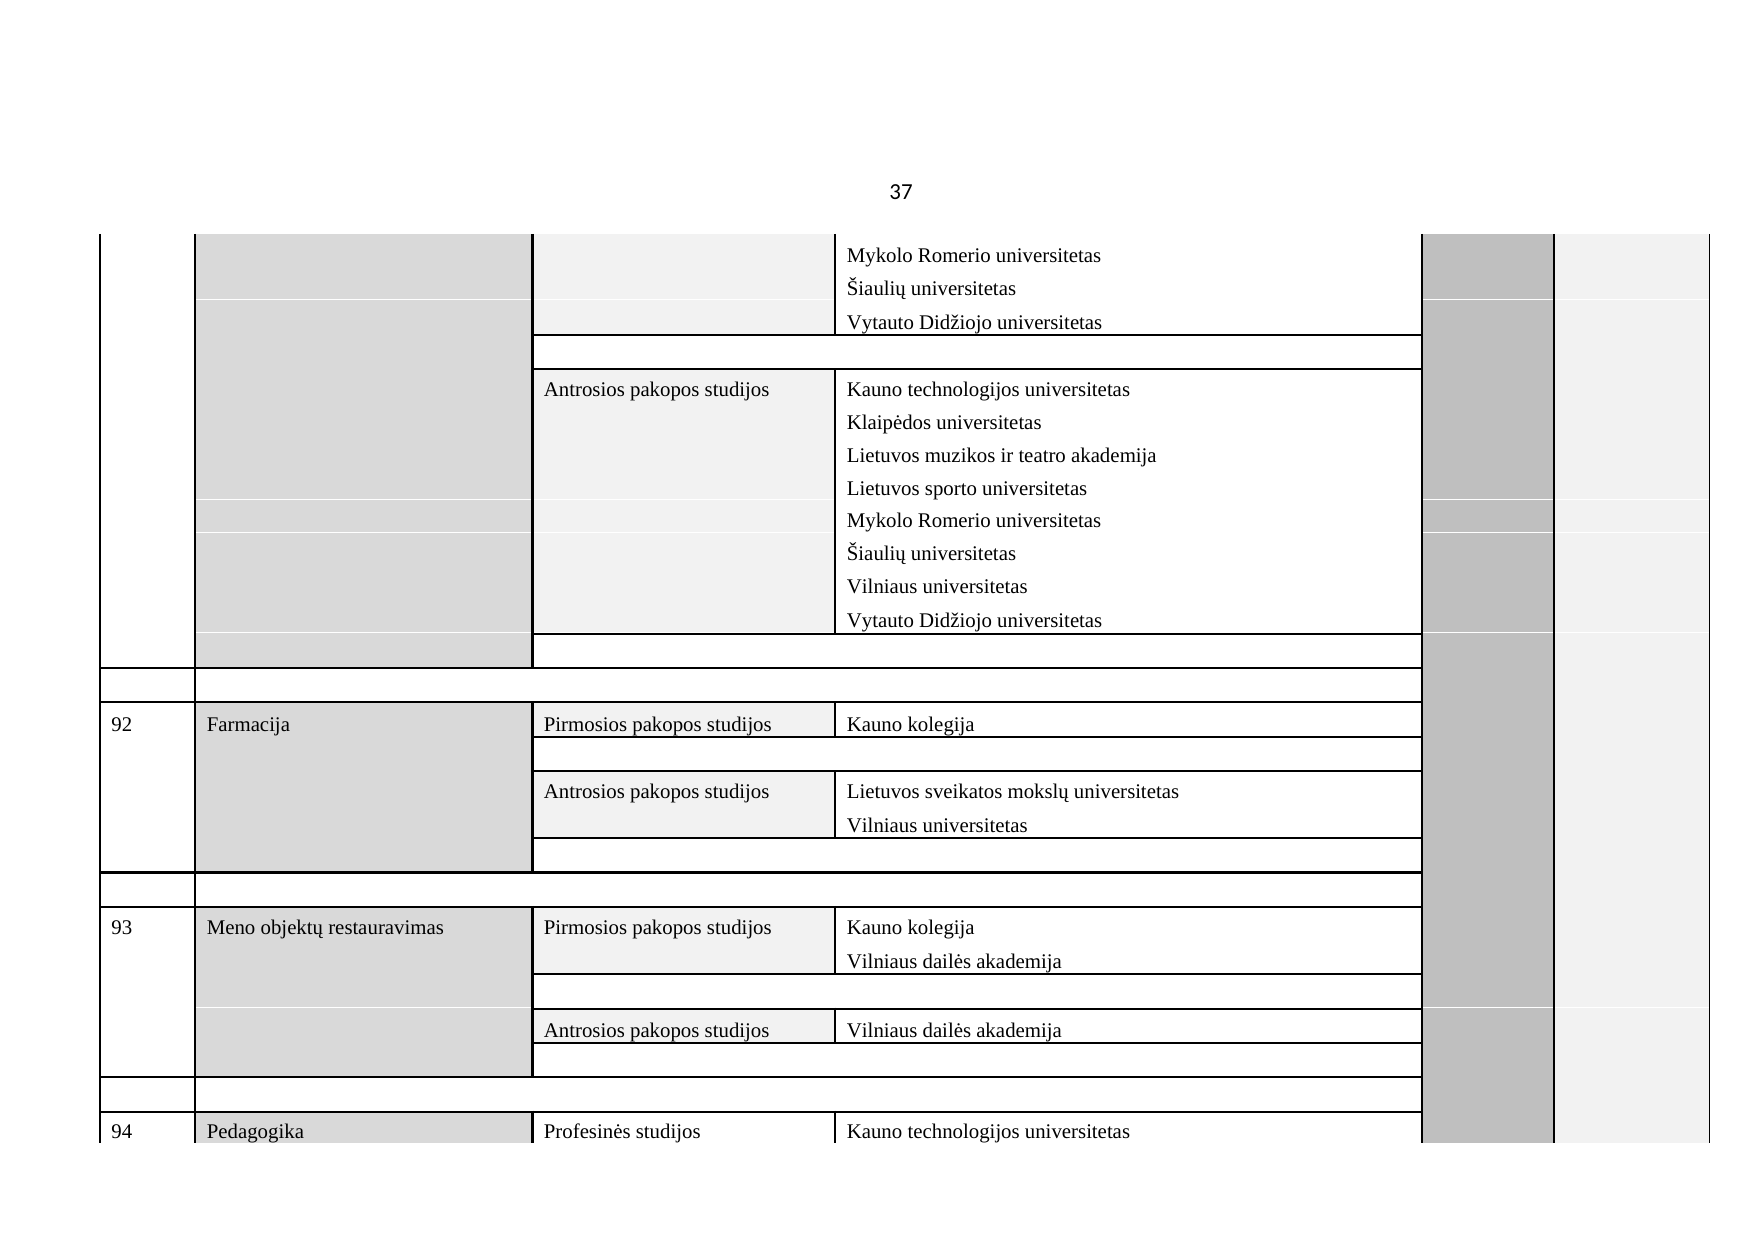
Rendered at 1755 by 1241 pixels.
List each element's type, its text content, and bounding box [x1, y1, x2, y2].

table_cell [101, 1078, 194, 1111]
table_cell [533, 669, 835, 701]
table_cell [1423, 467, 1553, 499]
table_cell [1555, 1042, 1709, 1076]
table_cell [1423, 803, 1553, 837]
table_cell Vilniaus universitetas [836, 803, 1421, 837]
table_cell [101, 736, 194, 770]
table_cell Antrosios pakopos studijos Suma [534, 1044, 1421, 1076]
table_cell [196, 234, 531, 267]
table_cell Pirmosios pakopos studijos Suma [534, 336, 1421, 368]
table_cell Antrosios pakopos studijos Suma [534, 635, 1421, 667]
table_cell Pirmosios pakopos studijos [534, 703, 834, 736]
table_cell [196, 803, 531, 837]
table_cell Mykolo Romerio universitetas [836, 500, 1421, 532]
table_cell [101, 267, 194, 299]
table_cell [1555, 837, 1709, 871]
table_cell [1555, 334, 1709, 368]
table_cell [534, 467, 834, 499]
table_cell [196, 598, 531, 632]
table_cell [1423, 633, 1553, 667]
table_cell [1423, 500, 1553, 532]
table_cell [101, 770, 194, 803]
table_cell Meno objektų restauravimas [196, 908, 531, 939]
table_cell Vytauto Didžiojo universitetas [836, 300, 1421, 334]
table_cell [1423, 770, 1553, 803]
table_cell Farmacija Suma [196, 874, 532, 906]
table_cell Vytauto Didžiojo universitetas [836, 598, 1421, 632]
table_cell [1423, 267, 1553, 299]
table_cell [101, 837, 194, 871]
table_cell Antrosios pakopos studijos Suma [534, 839, 1421, 871]
table_cell [1555, 1008, 1709, 1042]
table_cell [101, 1042, 194, 1076]
table_cell [196, 770, 531, 803]
table_cell [196, 1008, 531, 1042]
table_cell Kauno kolegija [836, 908, 1421, 939]
table_cell [101, 334, 194, 368]
table_cell [1555, 434, 1709, 467]
table_cell [1555, 770, 1709, 803]
table_cell [534, 939, 834, 973]
table_cell [835, 669, 1421, 701]
table_cell Šiaulių universitetas [836, 267, 1421, 299]
table_cell Pirmosios pakopos studijos Suma [534, 738, 1421, 770]
table_cell [196, 401, 531, 434]
table_cell [1555, 667, 1709, 701]
table_cell [1423, 334, 1553, 368]
table_cell 92 [101, 703, 194, 736]
table_cell Edukologija Suma [196, 669, 532, 701]
table_cell Antrosios pakopos studijos [534, 772, 834, 803]
table_cell [196, 267, 531, 299]
table_cell 94 [101, 1113, 194, 1143]
table_cell [1423, 906, 1553, 939]
table_cell Pirmosios pakopos studijos [534, 908, 834, 939]
table_cell [196, 565, 531, 598]
table_cell [1423, 401, 1553, 434]
table_cell [534, 500, 834, 532]
table_cell [196, 939, 531, 973]
table_cell [1423, 871, 1553, 906]
table_cell [1423, 1008, 1553, 1042]
table_cell [534, 598, 834, 632]
table_cell Šiaulių universitetas [836, 533, 1421, 565]
table_cell [101, 500, 194, 532]
table_cell [1423, 973, 1553, 1007]
table_cell [1423, 368, 1553, 401]
table_cell Lietuvos sporto universitetas [836, 467, 1421, 499]
table_cell [1555, 701, 1709, 736]
table_cell [1423, 939, 1553, 973]
table_cell [1555, 234, 1709, 267]
table_cell [533, 874, 835, 906]
table_cell Kauno technologijos universitetas [836, 1113, 1421, 1143]
table_cell [101, 401, 194, 434]
table_cell [101, 598, 194, 632]
table_cell [1555, 803, 1709, 837]
table_cell [1555, 633, 1709, 667]
table_cell [1423, 701, 1553, 736]
table_cell [534, 565, 834, 598]
table_cell [534, 300, 834, 334]
table_cell [534, 267, 834, 299]
table_cell [1555, 871, 1709, 906]
table_cell Farmacija [196, 703, 531, 736]
table_cell [101, 565, 194, 598]
table_cell [196, 973, 531, 1007]
table_cell [1555, 598, 1709, 632]
table_cell [1555, 401, 1709, 434]
table_cell [101, 973, 194, 1007]
table_cell [1555, 467, 1709, 499]
table_cell [1423, 234, 1553, 267]
table_cell [196, 736, 531, 770]
table_cell Profesinės studijos [534, 1113, 834, 1143]
table_cell [1555, 533, 1709, 565]
table_cell [1423, 1076, 1553, 1111]
table_cell [101, 939, 194, 973]
table_cell Lietuvos muzikos ir teatro akademija [836, 434, 1421, 467]
table_cell [101, 434, 194, 467]
table_cell Meno objektų restauravimas Suma [196, 1078, 835, 1111]
table_cell 93 [101, 908, 194, 939]
table_cell [1423, 667, 1553, 701]
table_cell Kauno kolegija [836, 703, 1421, 736]
table_cell [1423, 1111, 1553, 1143]
table_cell [534, 434, 834, 467]
table_cell [534, 803, 834, 837]
table_cell [196, 500, 531, 532]
table_cell [1555, 736, 1709, 770]
table_cell [101, 234, 194, 267]
table_cell [534, 401, 834, 434]
table_cell [1555, 565, 1709, 598]
table_cell [101, 533, 194, 565]
table_cell [196, 300, 531, 334]
table_cell Mykolo Romerio universitetas [836, 234, 1421, 267]
table_cell [196, 533, 531, 565]
table_cell [1423, 434, 1553, 467]
table_cell [101, 1008, 194, 1042]
table_cell [101, 874, 194, 906]
table_cell [1423, 837, 1553, 871]
table_cell [196, 334, 531, 368]
table_cell [101, 803, 194, 837]
table_cell [196, 633, 531, 667]
table_cell [1555, 939, 1709, 973]
table_cell Vilniaus universitetas [836, 565, 1421, 598]
table_cell [1423, 533, 1553, 565]
table_cell Klaipėdos universitetas [836, 401, 1421, 434]
table_cell [1423, 1042, 1553, 1076]
table_cell [835, 874, 1421, 906]
table_cell Antrosios pakopos studijos [534, 370, 834, 401]
table_cell [1423, 300, 1553, 334]
table_cell [835, 1078, 1421, 1111]
table_cell [1555, 973, 1709, 1007]
table_cell [534, 533, 834, 565]
table_cell [1423, 598, 1553, 632]
table_cell [1555, 906, 1709, 939]
table_cell Antrosios pakopos studijos [534, 1010, 834, 1042]
table_cell [101, 467, 194, 499]
table_cell Vilniaus dailės akademija [836, 939, 1421, 973]
table_cell [101, 300, 194, 334]
table_cell [1555, 300, 1709, 334]
table_cell [1423, 736, 1553, 770]
table_cell [196, 837, 531, 871]
table_cell [101, 669, 194, 701]
table_cell Vilniaus dailės akademija [836, 1010, 1421, 1042]
table_cell [1555, 267, 1709, 299]
table_cell [1555, 1111, 1709, 1143]
table_cell [1555, 368, 1709, 401]
table_cell [101, 633, 194, 667]
table_cell Pedagogika [196, 1113, 531, 1143]
table_cell [196, 368, 531, 401]
table_cell [1555, 500, 1709, 532]
table_cell [1423, 565, 1553, 598]
table_cell Kauno technologijos universitetas [836, 370, 1421, 401]
table_cell [196, 434, 531, 467]
table_cell [196, 1042, 531, 1076]
table_cell Pirmosios pakopos studijos Suma [534, 975, 1421, 1007]
table_cell Lietuvos sveikatos mokslų universitetas [836, 772, 1421, 803]
table_cell [534, 234, 834, 267]
table_cell [1555, 1076, 1709, 1111]
table_cell [196, 467, 531, 499]
table_cell [101, 368, 194, 401]
